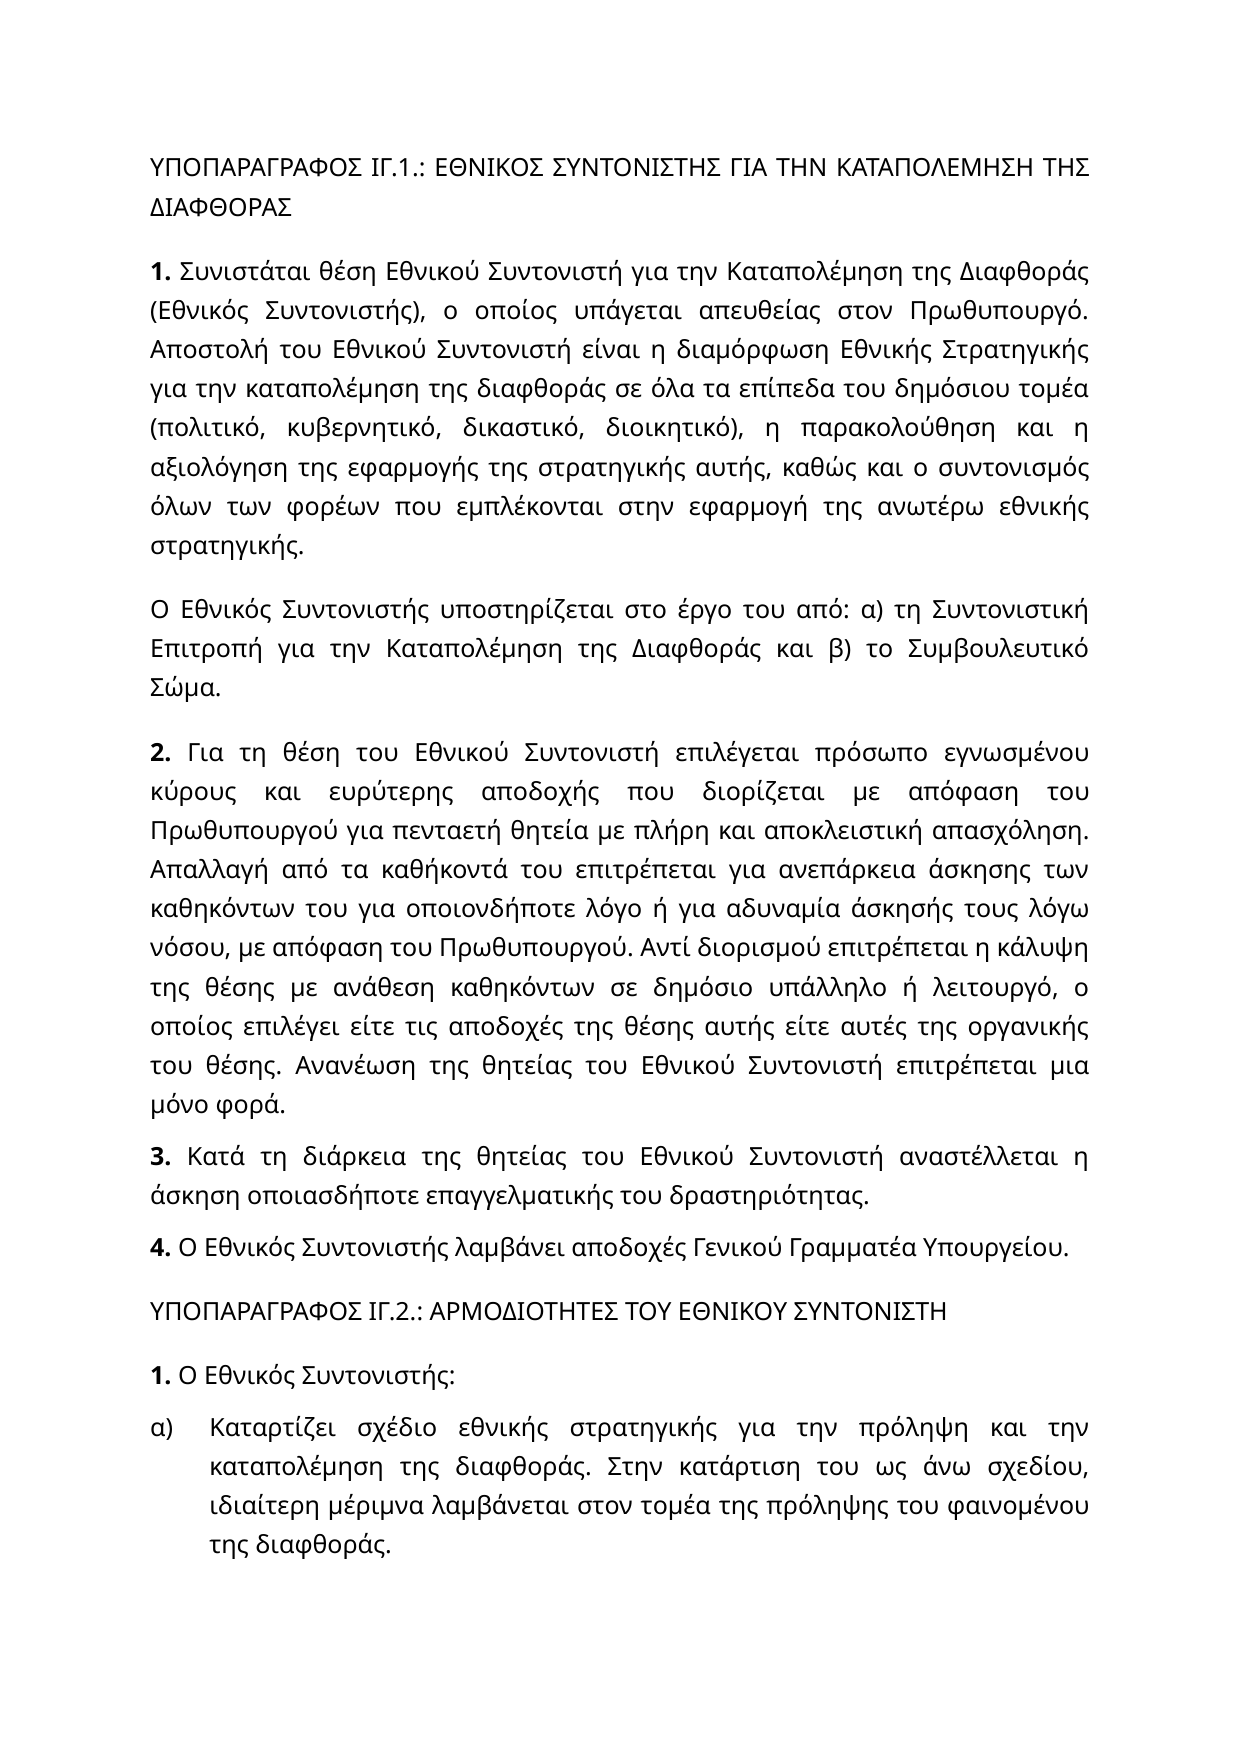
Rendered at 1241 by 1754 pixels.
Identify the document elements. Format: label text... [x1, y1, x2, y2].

text 1. Ο Εθνικός Συντονιστής: [150, 1357, 1090, 1392]
text 4. Ο Εθνικός Συντονιστής λαμβάνει αποδοχές Γενικού Γραμματέα Υπουργείου. [150, 1229, 1090, 1263]
text ΥΠΟΠΑΡΑΓΡΑΦΟΣ ΙΓ.1.: ΕΘΝΙΚΟΣ ΣΥΝΤΟΝΙΣΤΗΣ ΓΙΑ ΤΗΝ ΚΑΤΑΠΟΛΕΜΗΣΗ ΤΗΣ ΔΙΑΦΘΟΡΑΣ [150, 150, 1090, 223]
list α) Καταρτίζει σχέδιο εθνικής στρατηγικής για την πρόληψη και την καταπολέμηση της διαφθοράς. Στην κατάρτιση του ως άνω σχεδίου, ιδιαίτερη μέριμνα λαμβάνεται στον τομέα της πρόληψης του φαινομένου της διαφθοράς. [150, 1409, 1090, 1561]
text 3. Κατά τη διάρκεια της θητείας του Εθνικού Συντονιστή αναστέλλεται η άσκηση οποιασδήποτε επαγγελματικής του δραστηριότητας. [150, 1138, 1090, 1212]
text 2. Για τη θέση του Εθνικού Συντονιστή επιλέγεται πρόσωπο εγνωσμένου κύρους και ευρύτερης αποδοχής που διορίζεται με απόφαση του Πρωθυπουργού για πενταετή θητεία με πλήρη και αποκλειστική απασχόληση. Απαλλαγή από τα καθήκοντά του επιτρέπεται για ανεπάρκεια άσκησης των καθηκόντων του για οποιονδήποτε λόγο ή για αδυναμία άσκησής τους λόγω νόσου, με απόφαση του Πρωθυπουργού. Αντί διορισμού επιτρέπεται η κάλυψη της θέσης με ανάθεση καθηκόντων σε δημόσιο υπάλληλο ή λειτουργό, ο οποίος επιλέγει είτε τις αποδοχές της θέσης αυτής είτε αυτές της οργανικής του θέσης. Ανανέωση της θητείας του Εθνικού Συντονιστή επιτρέπεται μια μόνο φορά. [150, 734, 1090, 1121]
text ΥΠΟΠΑΡΑΓΡΑΦΟΣ ΙΓ.2.: ΑΡΜΟΔΙΟΤΗΤΕΣ ΤΟΥ ΕΘΝΙΚΟΥ ΣΥΝΤΟΝΙΣΤΗ [150, 1293, 1090, 1327]
text 1. Συνιστάται θέση Εθνικού Συντονιστή για την Καταπολέμηση της Διαφθοράς (Εθνικός Συντονιστής), ο οποίος υπάγεται απευθείας στον Πρωθυπουργό. Αποστολή του Εθνικού Συντονιστή είναι η διαμόρφωση Εθνικής Στρατηγικής για την καταπολέμηση της διαφθοράς σε όλα τα επίπεδα του δημόσιου τομέα (πολιτικό, κυβερνητικό, δικαστικό, διοικητικό), η παρακολούθηση και η αξιολόγηση της εφαρμογής της στρατηγικής αυτής, καθώς και ο συντονισμός όλων των φορέων που εμπλέκονται στην εφαρμογή της ανωτέρω εθνικής στρατηγικής. [150, 253, 1090, 562]
text Ο Εθνικός Συντονιστής υποστηρίζεται στο έργο του από: α) τη Συντονιστική Επιτροπή για την Καταπολέμηση της Διαφθοράς και β) το Συμβουλευτικό Σώμα. [150, 592, 1090, 704]
